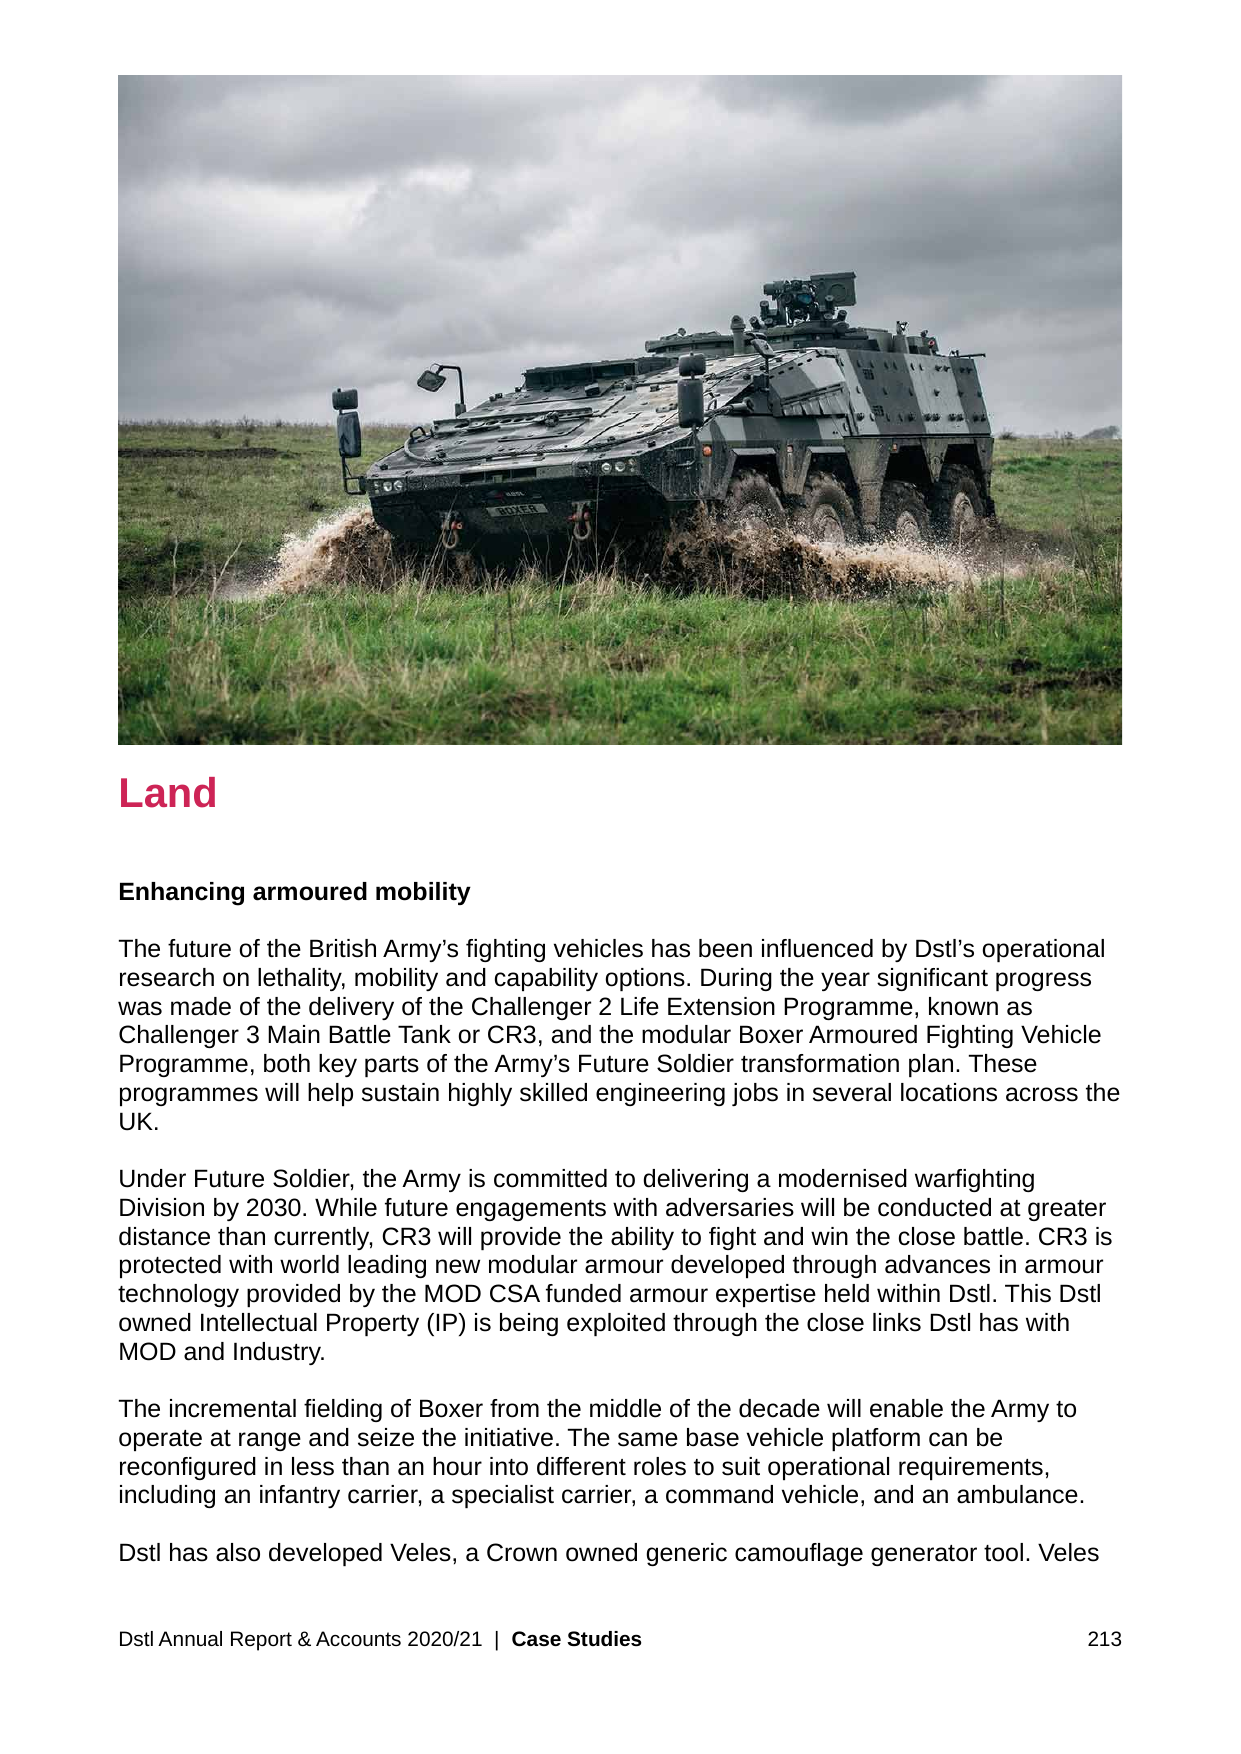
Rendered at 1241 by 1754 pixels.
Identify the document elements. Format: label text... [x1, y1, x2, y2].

text Dstl has also developed Veles, a Crown owned generic camouflage generator tool. Veles [118, 1538, 1122, 1566]
subtitle Land [118, 745, 1122, 816]
text The future of the British Army’s fighting vehicles has been influenced by Dstl’s operational research on lethality, mobility and capability options. During the year significant progress [118, 934, 1122, 991]
text Under Future Soldier, the Army is committed to delivering a modernised warfighting Division by 2030. While future engagements with adversaries will be conducted at greater distance than currently, CR3 will provide the ability to fight and win the close battle. CR3 is protected with world leading new modular armour developed through advances in armour technology provided by the MOD CSA funded armour expertise held within Dstl. This Dstl owned Intellectual Property (IP) is being exploited through the close links Dstl has with MOD and Industry. [118, 1164, 1122, 1365]
text The incremental fielding of Boxer from the middle of the decade will enable the Army to operate at range and seize the initiative. The same base vehicle platform can be reconfigured in less than an hour into different roles to suit operational requirements, including an infantry carrier, a specialist carrier, a command vehicle, and an ambulance. [118, 1394, 1122, 1509]
text was made of the delivery of the Challenger 2 Life Extension Programme, known as Challenger 3 Main Battle Tank or CR3, and the modular Boxer Armoured Fighting Vehicle Programme, both key parts of the Army’s Future Soldier transformation plan. These programmes will help sustain highly skilled engineering jobs in several locations across the UK. [118, 991, 1122, 1135]
text Enhancing armoured mobility [118, 876, 1122, 905]
